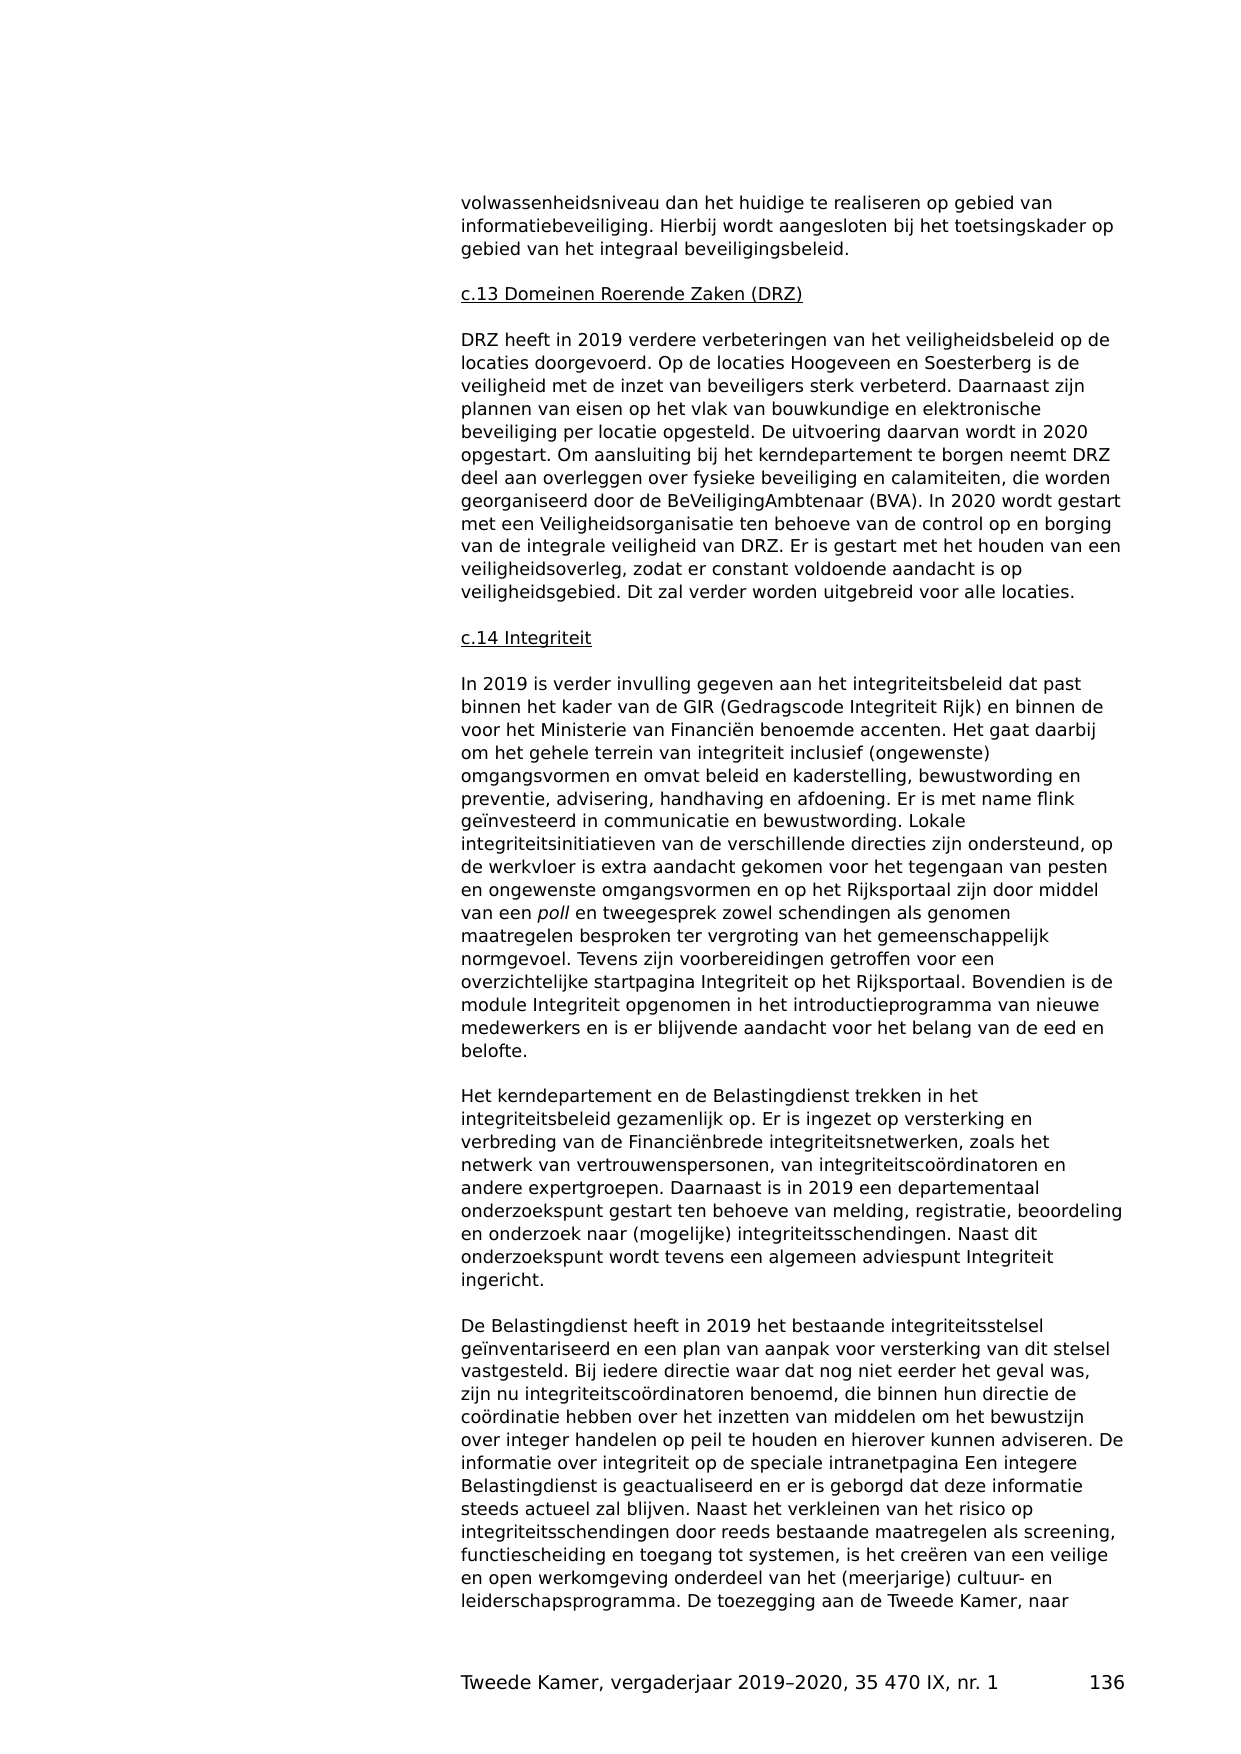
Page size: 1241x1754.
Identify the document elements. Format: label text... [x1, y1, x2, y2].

text In 2019 is verder invulling gegeven aan het integriteitsbeleid dat past binnen het kader van de GIR (Gedragscode Integriteit Rijk) en binnen de voor het Ministerie van Financiën benoemde accenten. Het gaat daarbij om het gehele terrein van integriteit inclusief (ongewenste) omgangsvormen en omvat beleid en kaderstelling, bewustwording en preventie, advisering, handhaving en afdoening. Er is met name flink geïnvesteerd in communicatie en bewustwording. Lokale integriteitsinitiatieven van de verschillende directies zijn ondersteund, op de werkvloer is extra aandacht gekomen voor het tegengaan van pesten en ongewenste omgangsvormen en op het Rijksportaal zijn door middel van een poll en tweegesprek zowel schendingen als genomen maatregelen besproken ter vergroting van het gemeenschappelijk normgevoel. Tevens zijn voorbereidingen getroffen voor een overzichtelijke startpagina Integriteit op het Rijksportaal. Bovendien is de module Integriteit opgenomen in het introductieprogramma van nieuwe medewerkers en is er blijvende aandacht voor het belang van de eed en belofte. [461, 672, 1125, 1062]
text DRZ heeft in 2019 verdere verbeteringen van het veiligheidsbeleid op de locaties doorgevoerd. Op de locaties Hoogeveen en Soesterberg is de veiligheid met de inzet van beveiligers sterk verbeterd. Daarnaast zijn plannen van eisen op het vlak van bouwkundige en elektronische beveiliging per locatie opgesteld. De uitvoering daarvan wordt in 2020 opgestart. Om aansluiting bij het kerndepartement te borgen neemt DRZ deel aan overleggen over fysieke beveiliging en calamiteiten, die worden georganiseerd door de BeVeiligingAmbtenaar (BVA). In 2020 wordt gestart met een Veiligheidsorganisatie ten behoeve van de control op en borging van de integrale veiligheid van DRZ. Er is gestart met het houden van een veiligheidsoverleg, zodat er constant voldoende aandacht is op veiligheidsgebied. Dit zal verder worden uitgebreid voor alle locaties. [461, 328, 1125, 603]
text volwassenheidsniveau dan het huidige te realiseren op gebied van informatiebeveiliging. Hierbij wordt aangesloten bij het toetsingskader op gebied van het integraal beveiligingsbeleid. [461, 191, 1125, 259]
text c.13 Domeinen Roerende Zaken (DRZ) [461, 282, 1125, 305]
text c.14 Integriteit [461, 626, 1125, 649]
text De Belastingdienst heeft in 2019 het bestaande integriteitsstelsel geïnventariseerd en een plan van aanpak voor versterking van dit stelsel vastgesteld. Bij iedere directie waar dat nog niet eerder het geval was, zijn nu integriteitscoördinatoren benoemd, die binnen hun directie de coördinatie hebben over het inzetten van middelen om het bewustzijn over integer handelen op peil te houden en hierover kunnen adviseren. De informatie over integriteit op de speciale intranetpagina Een integere Belastingdienst is geactualiseerd en er is geborgd dat deze informatie steeds actueel zal blijven. Naast het verkleinen van het risico op integriteitsschendingen door reeds bestaande maatregelen als screening, functiescheiding en toegang tot systemen, is het creëren van een veilige en open werkomgeving onderdeel van het (meerjarige) cultuur- en leiderschapsprogramma. De toezegging aan de Tweede Kamer, naar [461, 1314, 1125, 1612]
text Het kerndepartement en de Belastingdienst trekken in het integriteitsbeleid gezamenlijk op. Er is ingezet op versterking en verbreding van de Financiënbrede integriteitsnetwerken, zoals het netwerk van vertrouwenspersonen, van integriteitscoördinatoren en andere expertgroepen. Daarnaast is in 2019 een departementaal onderzoekspunt gestart ten behoeve van melding, registratie, beoordeling en onderzoek naar (mogelijke) integriteitsschendingen. Naast dit onderzoekspunt wordt tevens een algemeen adviespunt Integriteit ingericht. [461, 1084, 1125, 1291]
